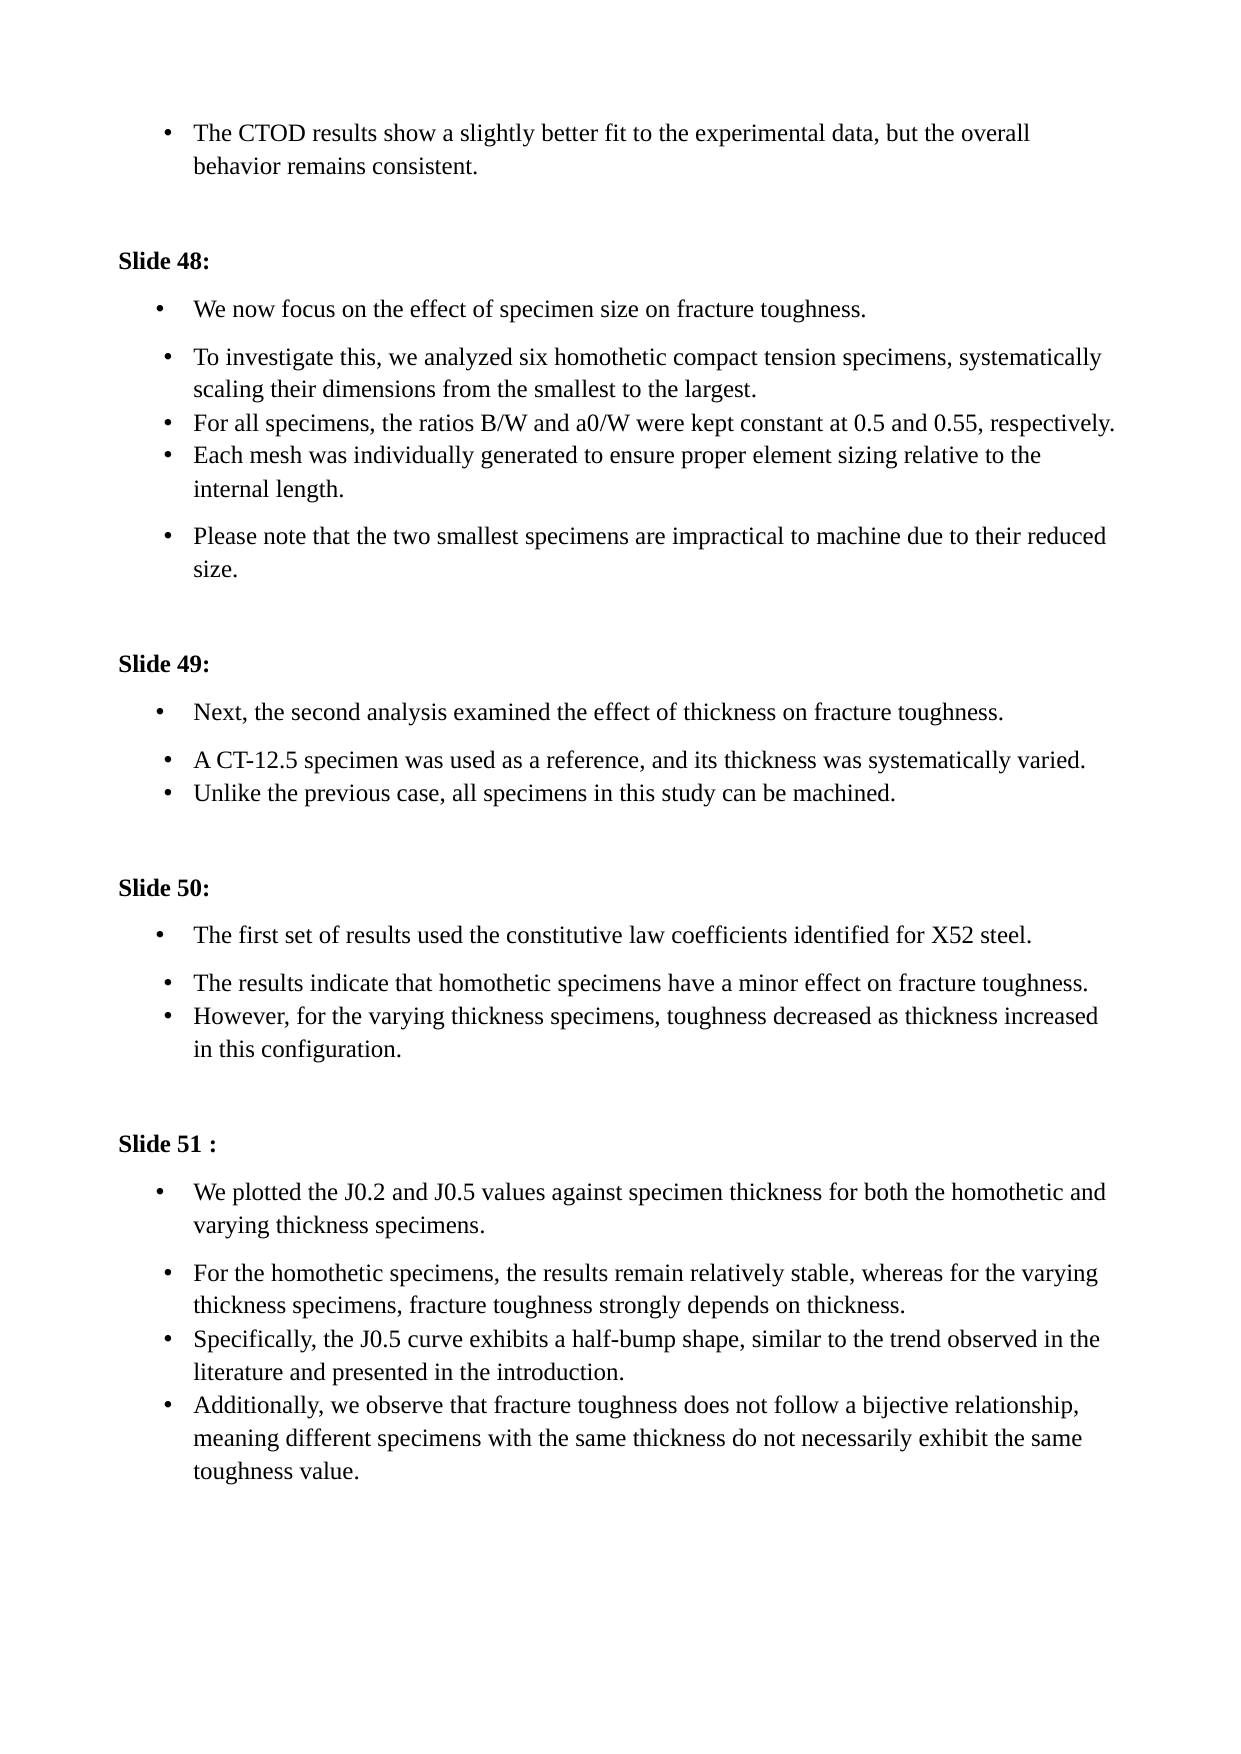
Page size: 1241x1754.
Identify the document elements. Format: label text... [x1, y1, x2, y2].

list Please note that the two smallest specimens are impractical to machine due to their reduced size. [164, 521, 1122, 583]
list We plotted the J0.2​ and J0.5​ values against specimen thickness for both the homothetic and varying thickness specimens. [156, 1177, 1122, 1239]
list The results indicate that homothetic specimens have a minor effect on fracture toughness. [164, 968, 1122, 997]
list Additionally, we observe that fracture toughness does not follow a bijective relationship, meaning different specimens with the same thickness do not necessarily exhibit the same toughness value. [164, 1390, 1122, 1484]
text Slide 48: [118, 246, 1122, 275]
list The first set of results used the constitutive law coefficients identified for X52 steel. [156, 921, 1122, 949]
list Each mesh was individually generated to ensure proper element sizing relative to the internal length. [164, 441, 1122, 502]
list For the homothetic specimens, the results remain relatively stable, whereas for the varying thickness specimens, fracture toughness strongly depends on thickness. [164, 1258, 1122, 1319]
list We now focus on the effect of specimen size on fracture toughness. [156, 294, 1122, 323]
list Unlike the previous case, all specimens in this study can be machined. [164, 778, 1122, 806]
list Specifically, the J0.5​ curve exhibits a half-bump shape, similar to the trend observed in the literature and presented in the introduction. [164, 1324, 1122, 1385]
list A CT-12.5 specimen was used as a reference, and its thickness was systematically varied. [164, 745, 1122, 773]
list Next, the second analysis examined the effect of thickness on fracture toughness. [156, 697, 1122, 726]
text Slide 50: [118, 873, 1122, 902]
list To investigate this, we analyzed six homothetic compact tension specimens, systematically scaling their dimensions from the smallest to the largest. [164, 342, 1122, 403]
list However, for the varying thickness specimens, toughness decreased as thickness increased in this configuration. [164, 1001, 1122, 1063]
text Slide 49: [118, 649, 1122, 678]
list The CTOD results show a slightly better fit to the experimental data, but the overall behavior remains consistent. [164, 118, 1122, 180]
list For all specimens, the ratios B/W and a0​/W were kept constant at 0.5 and 0.55, respectively. [164, 408, 1122, 436]
text Slide 51 : [118, 1129, 1122, 1158]
